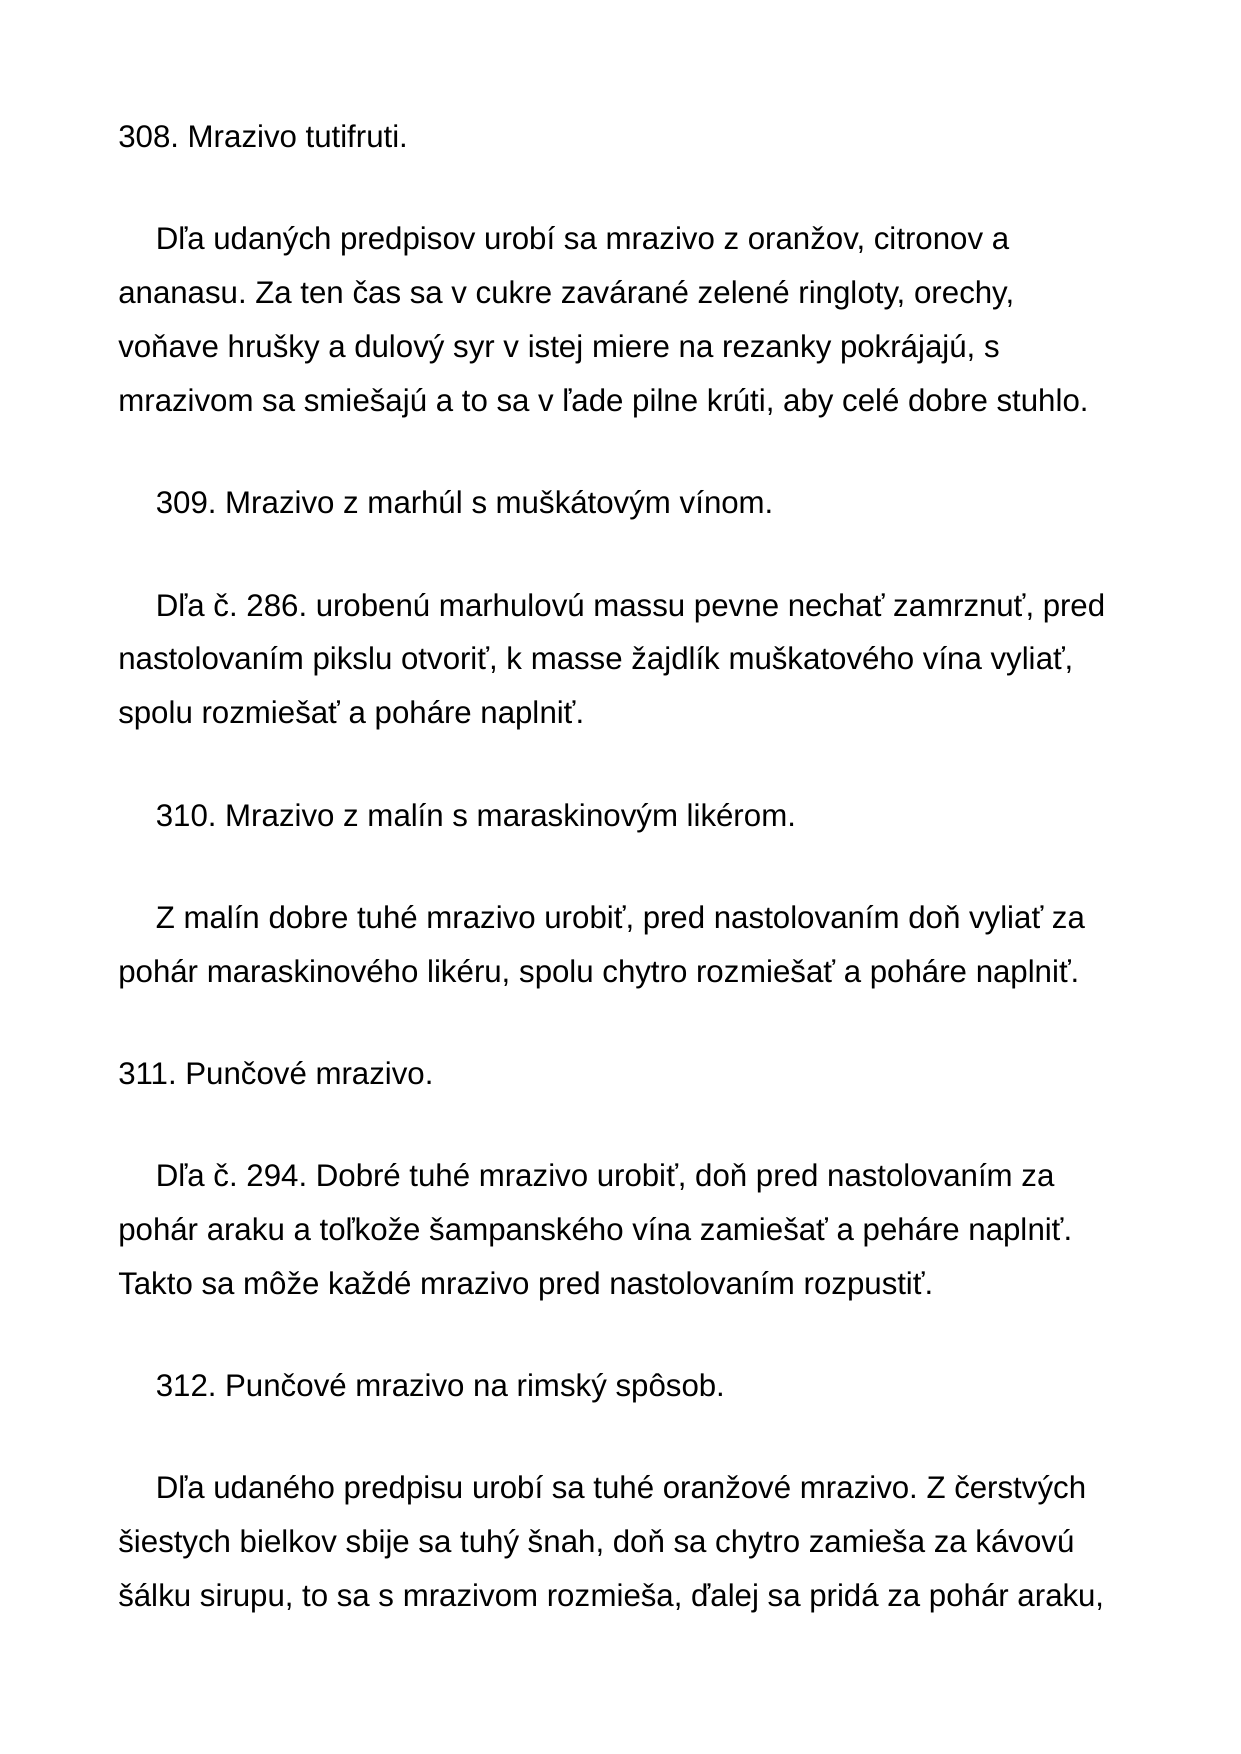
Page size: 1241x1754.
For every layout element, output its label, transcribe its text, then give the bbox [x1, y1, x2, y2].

text 309. Mrazivo z marhúl s muškátovým vínom. [118, 484, 1122, 520]
text 312. Punčové mrazivo na rimský spôsob. [118, 1367, 1122, 1403]
text Dľa č. 294. Dobré tuhé mrazivo urobiť, doň pred nastolovaním za pohár araku a toľkože šampanského vína zamiešať a peháre naplniť. Takto sa môže každé mrazivo pred nastolovaním rozpustiť. [118, 1157, 1122, 1301]
text 311. Punčové mrazivo. [118, 1055, 1122, 1091]
text 310. Mrazivo z malín s maraskinovým likérom. [118, 797, 1122, 832]
text Dľa č. 286. urobenú marhulovú massu pevne nechať za­mrznuť, pred nastolovaním pikslu otvoriť, k masse žajdlík muškatového vína vyliať, spolu rozmiešať a poháre naplniť. [118, 587, 1122, 730]
text Dľa udaného predpisu urobí sa tuhé oranžové mrazivo. Z čerstvých šiestych bielkov sbije sa tuhý šnah, doň sa chytro zamieša za kávovú šálku sirupu, to sa s mrazivom roz­mieša, ďalej sa pridá za pohár araku, [118, 1469, 1122, 1613]
text Dľa udaných predpisov urobí sa mrazivo z oranžov, citronov a ananasu. Za ten čas sa v cukre zavárané zelené ringloty, orechy, voňave hrušky a dulový syr v istej miere na rezanky pokrájajú, s mrazivom sa smiešajú a to sa v ľade pilne krúti, aby celé dobre stuhlo. [118, 220, 1122, 418]
text 308. Mrazivo tutifruti. [118, 118, 1122, 154]
text Z malín dobre tuhé mrazivo urobiť, pred nastolovaním doň vyliať za pohár maraskinového likéru, spolu chytro roz­miešať a poháre naplniť. [118, 899, 1122, 989]
